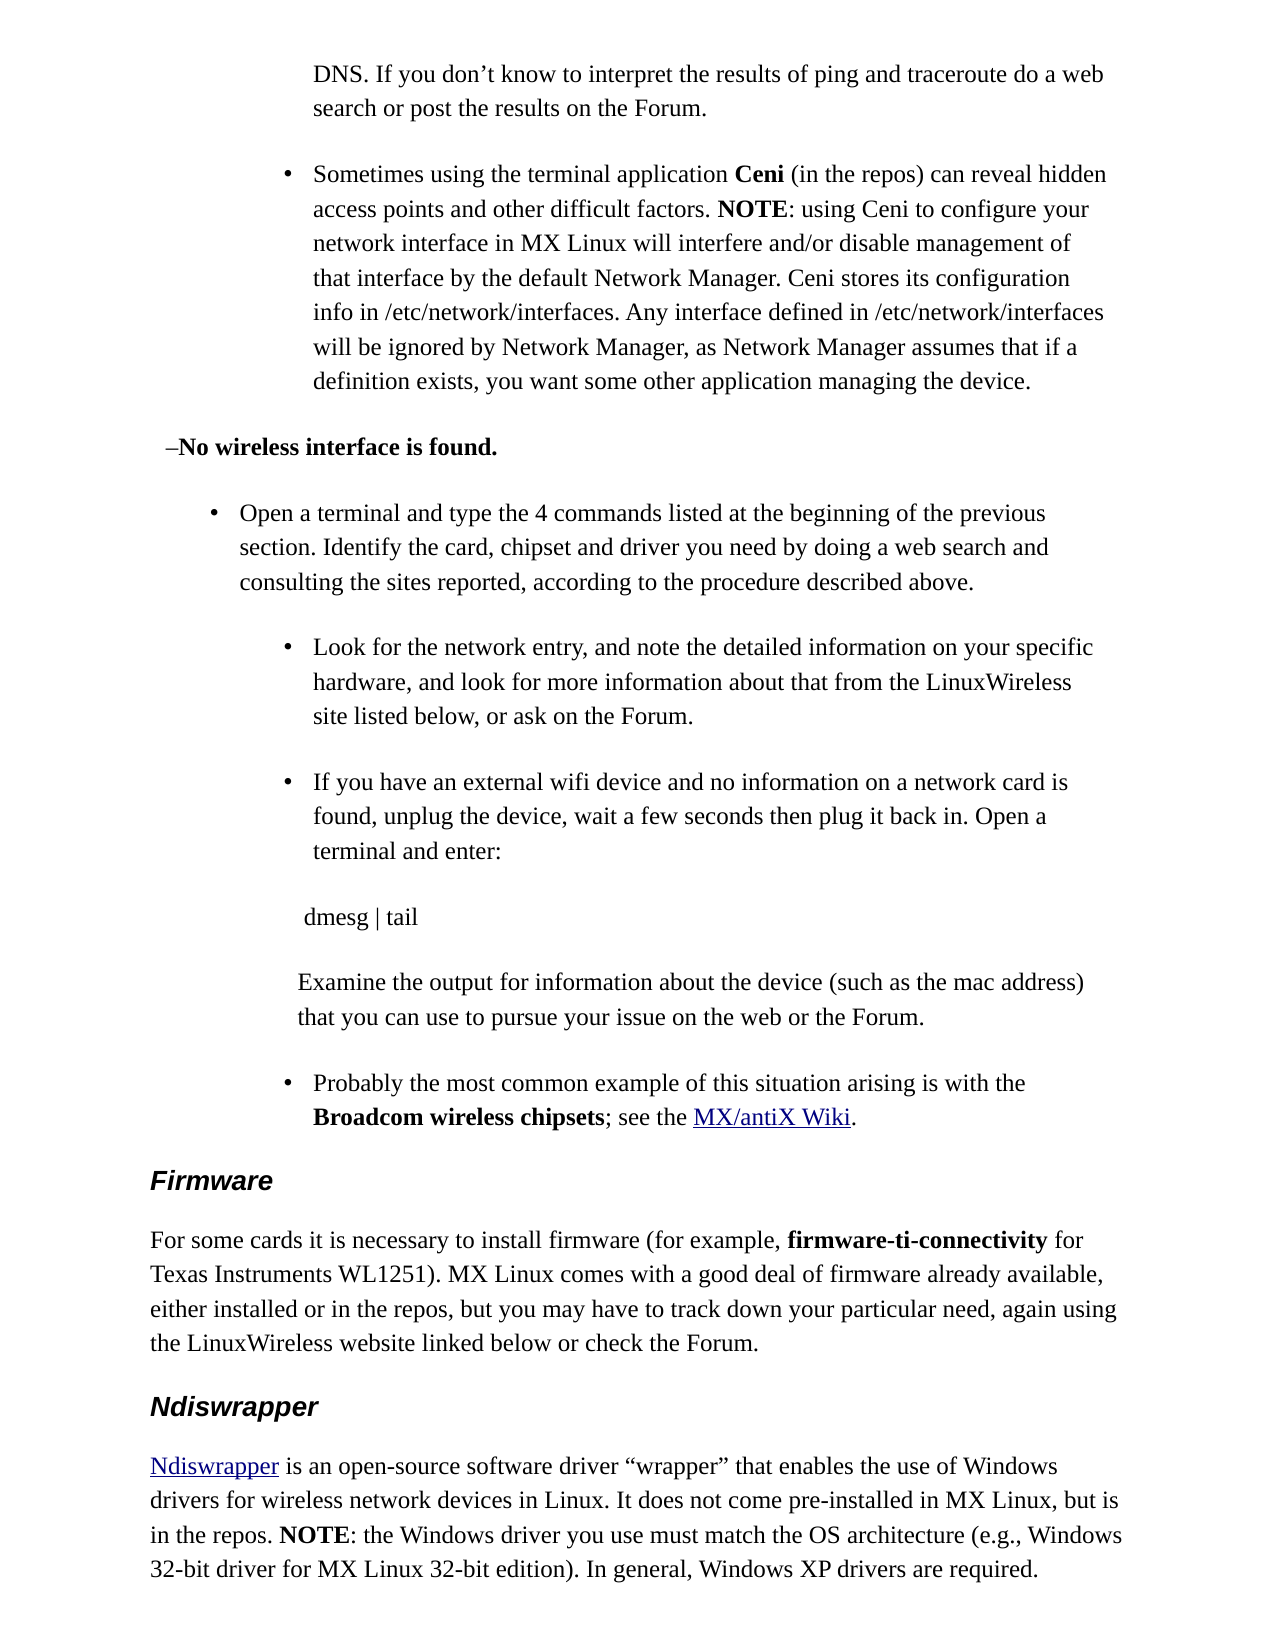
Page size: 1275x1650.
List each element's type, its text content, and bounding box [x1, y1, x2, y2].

subtitle Firmware [150, 1165, 1125, 1197]
list Sometimes using the terminal application Ceni (in the repos) can reveal hidden access points and other difficult factors. NOTE: using Ceni to configure your network interface in MX Linux will interfere and/or disable management of that interface by the default Network Manager. Ceni stores its configuration info in /etc/network/interfaces. Any interface defined in /etc/network/interfaces will be ignored by Network Manager, as Network Manager assumes that if a definition exists, you want some other application managing the device. [283, 159, 1109, 395]
list Examine the output for information about the device (such as the mac address) that you can use to pursue your issue on the web or the Forum. [268, 967, 1125, 1031]
list Open a terminal and type the 4 commands listed at the beginning of the previous section. Identify the card, chipset and driver you need by doing a web search and consulting the sites reported, according to the procedure described above. [210, 498, 1109, 595]
list DNS. If you don’t know to interpret the results of ping and traceroute do a web search or post the results on the Forum. [283, 59, 1109, 122]
list Look for the network entry, and note the detailed information on your specific hardware, and look for more information about that from the LinuxWireless site listed below, or ask on the Forum. [283, 632, 1109, 730]
subtitle Ndiswrapper [150, 1391, 1125, 1423]
list Probably the most common example of this situation arising is with the Broadcom wireless chipsets; see the MX/antiX Wiki. [283, 1068, 1109, 1131]
list If you have an external wifi device and no information on a network card is found, unplug the device, wait a few seconds then plug it back in. Open a terminal and enter: [283, 767, 1109, 865]
list dmesg | tail [268, 902, 1125, 930]
text For some cards it is necessary to install firmware (for example, firmware-ti-connectivity for Texas Instruments WL1251). MX Linux comes with a good deal of firmware already available, either installed or in the repos, but you may have to track down your particular need, again using the LinuxWireless website linked below or check the Forum. [150, 1225, 1125, 1357]
text Ndiswrapper is an open-source software driver “wrapper” that enables the use of Windows drivers for wireless network devices in Linux. It does not come pre-installed in MX Linux, but is in the repos. NOTE: the Windows driver you use must match the OS architecture (e.g., Windows 32-bit driver for MX Linux 32-bit edition). In general, Windows XP drivers are required. [150, 1451, 1125, 1583]
text –No wireless interface is found. [166, 432, 1109, 461]
